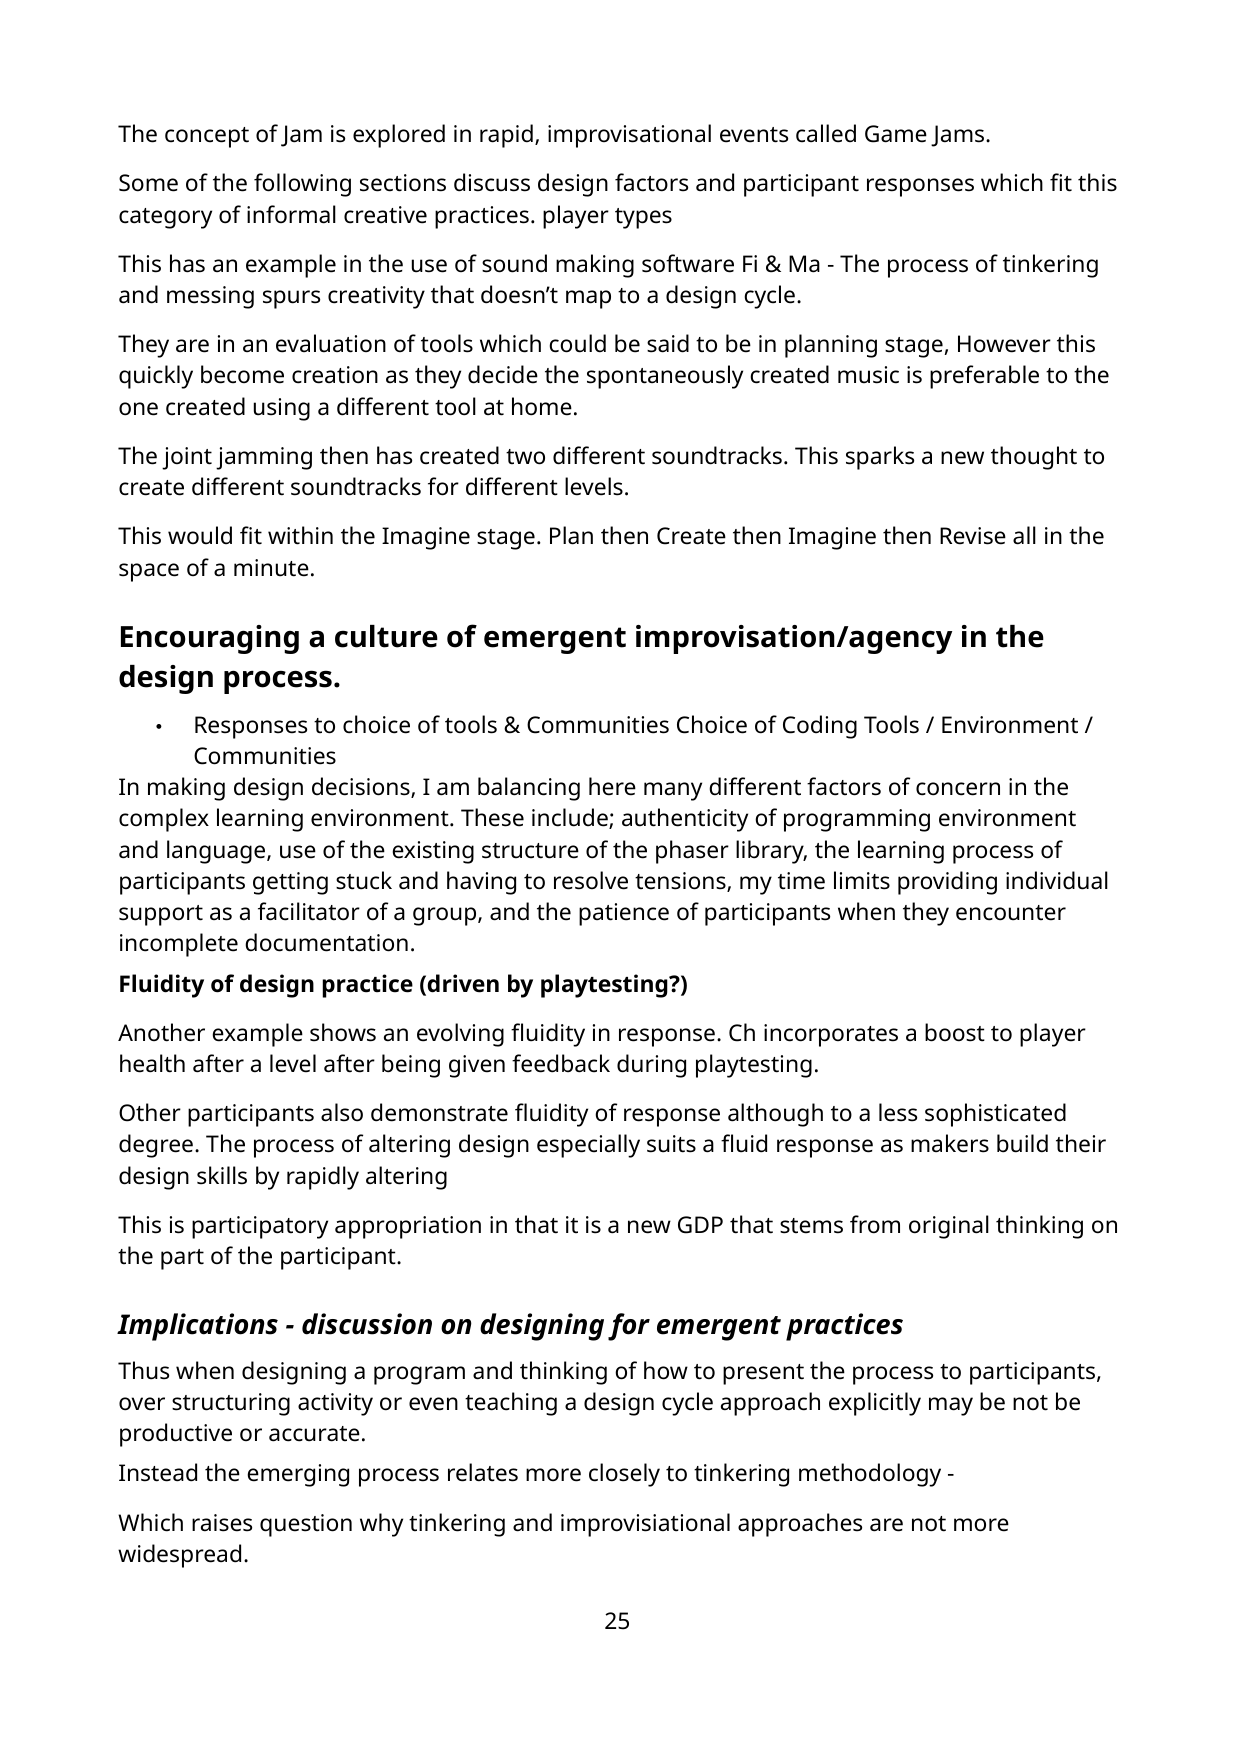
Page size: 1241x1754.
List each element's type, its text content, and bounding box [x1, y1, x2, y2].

list Responses to choice of tools & Communities Choice of Coding Tools / Environment / Communities [156, 708, 1122, 771]
text Instead the emerging process relates more closely to tinkering methodology - [118, 1457, 1122, 1488]
text Thus when designing a program and thinking of how to present the process to participants, over structuring activity or even teaching a design cycle approach explicitly may be not be productive or accurate. [118, 1354, 1122, 1448]
text Which raises question why tinkering and improvisiational approaches are not more widespread. [118, 1506, 1122, 1569]
text This is participatory appropriation in that it is a new GDP that stems from original thinking on the part of the participant. [118, 1209, 1122, 1271]
text The joint jamming then has created two different soundtracks. This sparks a new thought to create different soundtracks for different levels. [118, 440, 1122, 502]
text In making design decisions, I am balancing here many different factors of concern in the complex learning environment. These include; authenticity of programming environment and language, use of the existing structure of the phaser library, the learning process of participants getting stuck and having to resolve tensions, my time limits providing individual support as a facilitator of a group, and the patience of participants when they encounter incomplete documentation. [118, 771, 1122, 958]
text Some of the following sections discuss design factors and participant responses which fit this category of informal creative practices. player types [118, 167, 1122, 230]
text Other participants also demonstrate fluidity of response although to a less sophisticated degree. The process of altering design especially suits a fluid response as makers build their design skills by rapidly altering [118, 1097, 1122, 1191]
text This would fit within the Imagine stage. Plan then Create then Imagine then Revise all in the space of a minute. [118, 520, 1122, 583]
text This has an example in the use of sound making software Fi & Ma - The process of tinkering and messing spurs creativity that doesn’t map to a design cycle. [118, 248, 1122, 310]
subtitle Implications - discussion on designing for emergent practices [118, 1305, 1122, 1342]
subtitle Encouraging a culture of emergent improvisation/agency in the design process. [118, 617, 1122, 696]
text The concept of Jam is explored in rapid, improvisational events called Game Jams. [118, 118, 1122, 149]
text Another example shows an evolving fluidity in response. Ch incorporates a boost to player health after a level after being given feedback during playtesting. [118, 1017, 1122, 1079]
text Fluidity of design practice (driven by playtesting?) [118, 967, 1122, 999]
text They are in an evaluation of tools which could be said to be in planning stage, However this quickly become creation as they decide the spontaneously created music is preferable to the one created using a different tool at home. [118, 328, 1122, 422]
